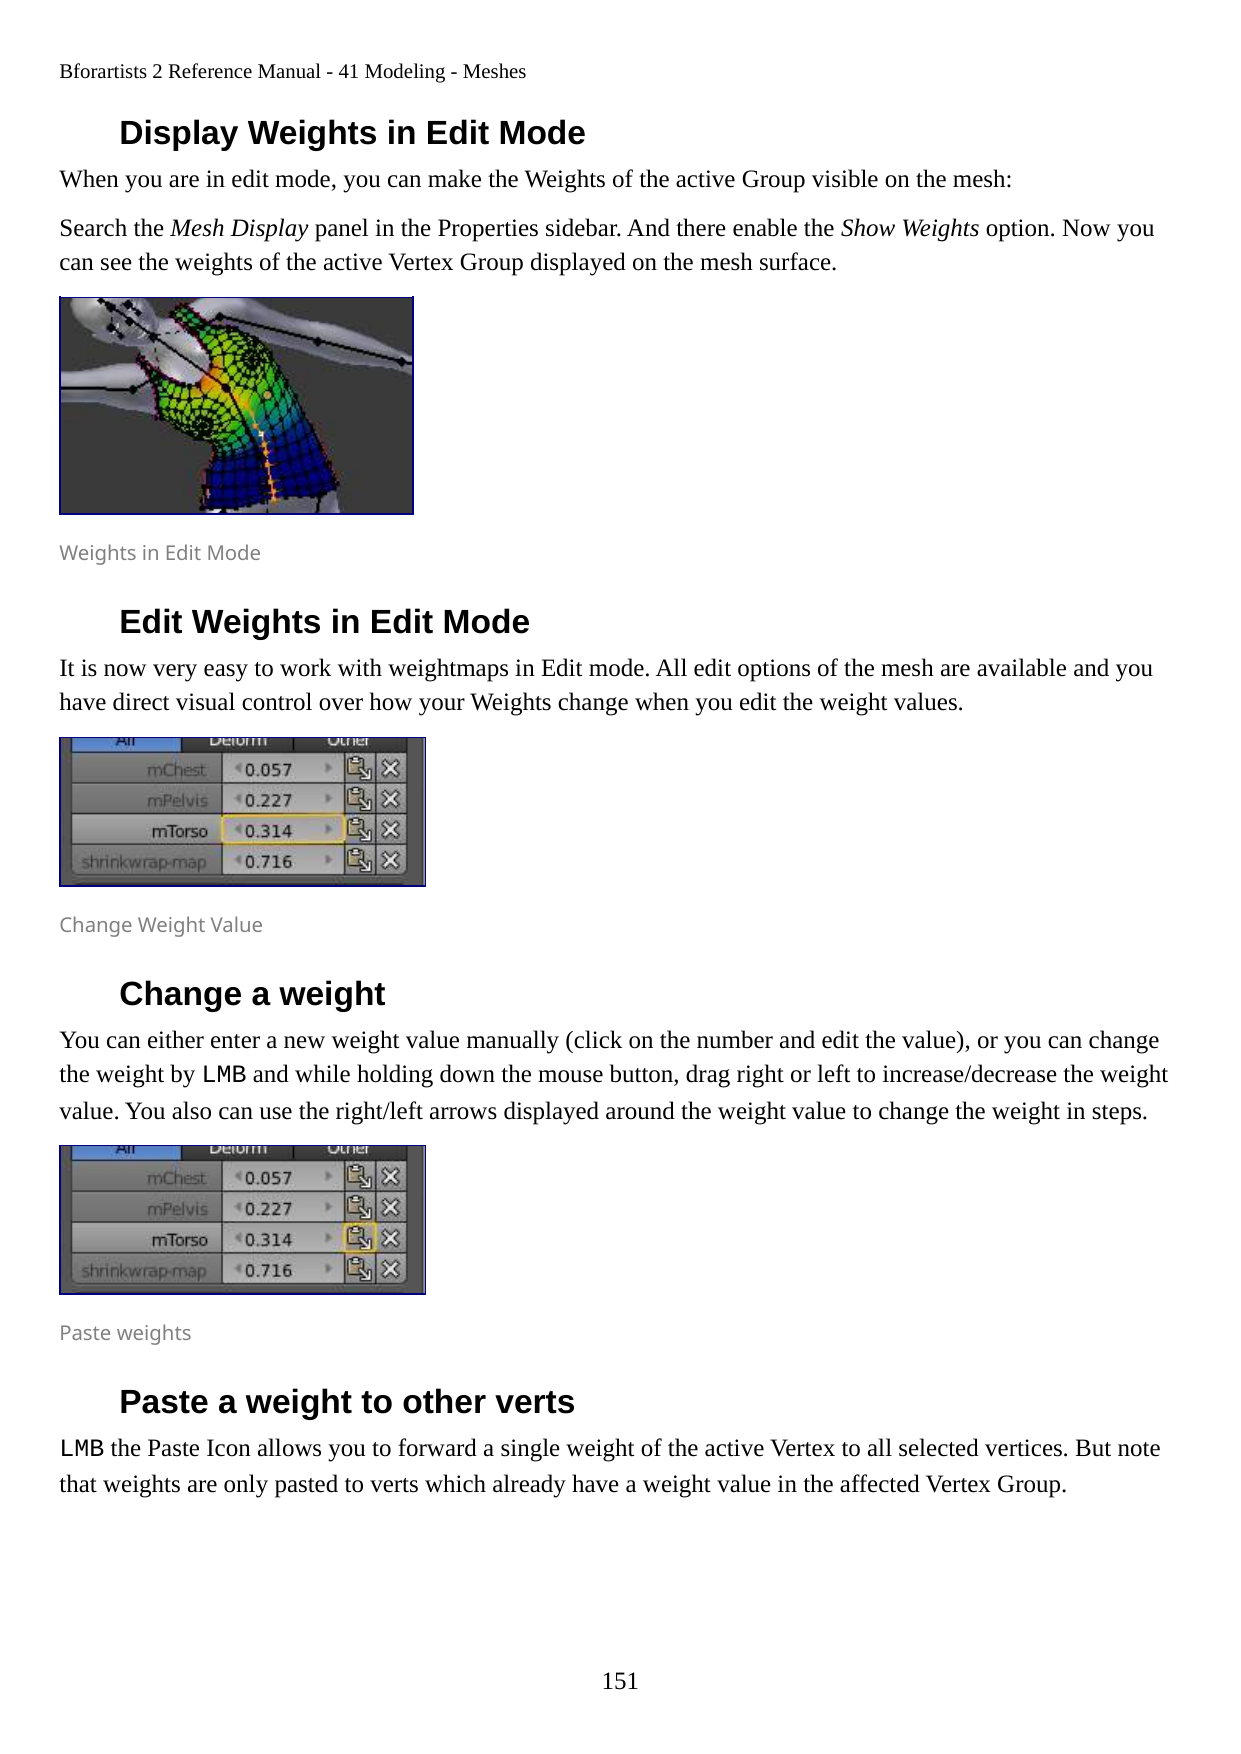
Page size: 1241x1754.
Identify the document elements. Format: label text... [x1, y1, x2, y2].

picture [61, 738, 425, 885]
picture [61, 1146, 425, 1293]
text When you are in edit mode, you can make the Weights of the active Group visible on the mesh: [59, 164, 1181, 192]
text Change Weight Value [59, 907, 1181, 938]
text Weights in Edit Mode [59, 535, 1181, 566]
text It is now very easy to work with weightmaps in Edit mode. All edit options of the mesh are available and you have direct visual control over how your Weights change when you edit the weight values. [59, 653, 1181, 716]
picture [61, 298, 412, 513]
subtitle Change a weight [59, 973, 1181, 1012]
text Paste weights [59, 1315, 1181, 1346]
subtitle Edit Weights in Edit Mode [59, 602, 1181, 641]
text You can either enter a new weight value manually (click on the number and edit the value), or you can change the weight by LMB and while holding down the mouse button, drag right or left to increase/decrease the weight value. You also can use the right/left arrows displayed around the weight value to change the weight in steps. [59, 1025, 1181, 1124]
subtitle Paste a weight to other verts [59, 1382, 1181, 1420]
subtitle Display Weights in Edit Mode [59, 113, 1181, 151]
text LMB the Paste Icon allows you to forward a single weight of the active Vertex to all selected vertices. But note that weights are only pasted to verts which already have a weight value in the affected Vertex Group. [59, 1433, 1181, 1498]
text Search the Mesh Display panel in the Properties sidebar. And there enable the Show Weights option. Now you can see the weights of the active Vertex Group displayed on the mesh surface. [59, 213, 1181, 276]
